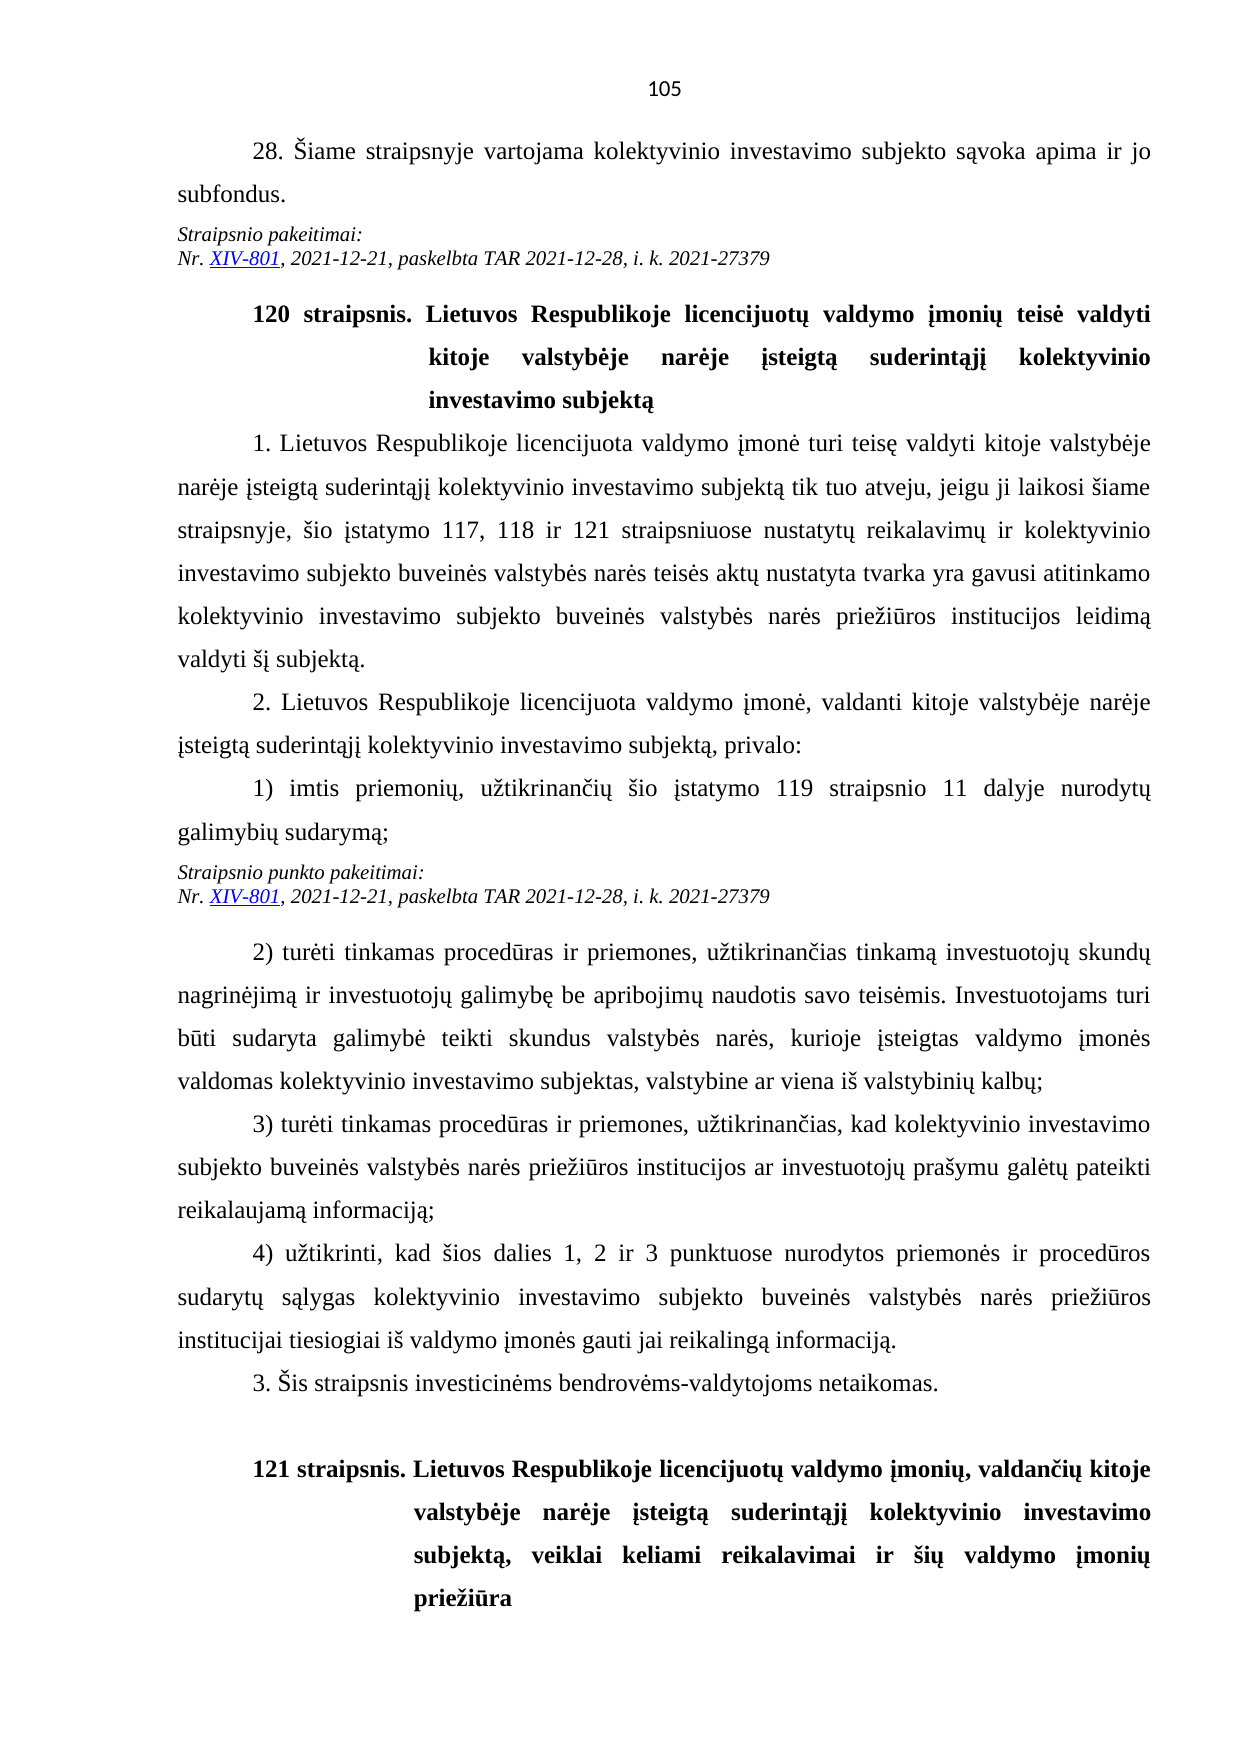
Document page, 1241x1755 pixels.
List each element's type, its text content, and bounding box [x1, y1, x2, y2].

text Straipsnio pakeitimai: [177, 222, 1152, 246]
text Straipsnio punkto pakeitimai: [177, 860, 1152, 884]
text 1. Lietuvos Respublikoje licencijuota valdymo įmonė turi teisę valdyti kitoje valstybėje narėje įsteigtą suderintąjį kolektyvinio investavimo subjektą tik tuo atveju, jeigu ji laikosi šiame straipsnyje, šio įstatymo 117, 118 ir 121 straipsniuose nustatytų reikalavimų ir kolektyvinio investavimo subjekto buveinės valstybės narės teisės aktų nustatyta tvarka yra gavusi atitinkamo kolektyvinio investavimo subjekto buveinės valstybės narės priežiūros institucijos leidimą valdyti šį subjektą. [177, 428, 1152, 673]
text Nr. XIV-801, 2021-12-21, paskelbta TAR 2021-12-28, i. k. 2021-27379 [177, 884, 1152, 908]
text 1) imtis priemonių, užtikrinančių šio įstatymo 119 straipsnio 11 dalyje nurodytų galimybių sudarymą; [177, 773, 1152, 845]
text 3) turėti tinkamas procedūras ir priemones, užtikrinančias, kad kolektyvinio investavimo subjekto buveinės valstybės narės priežiūros institucijos ar investuotojų prašymu galėtų pateikti reikalaujamą informaciją; [177, 1109, 1152, 1224]
text 2. Lietuvos Respublikoje licencijuota valdymo įmonė, valdanti kitoje valstybėje narėje įsteigtą suderintąjį kolektyvinio investavimo subjektą, privalo: [177, 687, 1152, 759]
text 120 straipsnis. Lietuvos Respublikoje licencijuotų valdymo įmonių teisė valdyti kitoje valstybėje narėje įsteigtą suderintąjį kolektyvinio investavimo subjektą [252, 299, 1152, 414]
text 28. Šiame straipsnyje vartojama kolektyvinio investavimo subjekto sąvoka apima ir jo subfondus. [177, 136, 1152, 208]
text 3. Šis straipsnis investicinėms bendrovėms-valdytojoms netaikomas. [177, 1368, 1152, 1397]
text Nr. XIV-801, 2021-12-21, paskelbta TAR 2021-12-28, i. k. 2021-27379 [177, 246, 1152, 270]
text 121 straipsnis. Lietuvos Respublikoje licencijuotų valdymo įmonių, valdančių kitoje valstybėje narėje įsteigtą suderintąjį kolektyvinio investavimo subjektą, veiklai keliami reikalavimai ir šių valdymo įmonių priežiūra [252, 1454, 1152, 1612]
text 4) užtikrinti, kad šios dalies 1, 2 ir 3 punktuose nurodytos priemonės ir procedūros sudarytų sąlygas kolektyvinio investavimo subjekto buveinės valstybės narės priežiūros institucijai tiesiogiai iš valdymo įmonės gauti jai reikalingą informaciją. [177, 1238, 1152, 1353]
text 2) turėti tinkamas procedūras ir priemones, užtikrinančias tinkamą investuotojų skundų nagrinėjimą ir investuotojų galimybę be apribojimų naudotis savo teisėmis. Investuotojams turi būti sudaryta galimybė teikti skundus valstybės narės, kurioje įsteigtas valdymo įmonės valdomas kolektyvinio investavimo subjektas, valstybine ar viena iš valstybinių kalbų; [177, 937, 1152, 1095]
